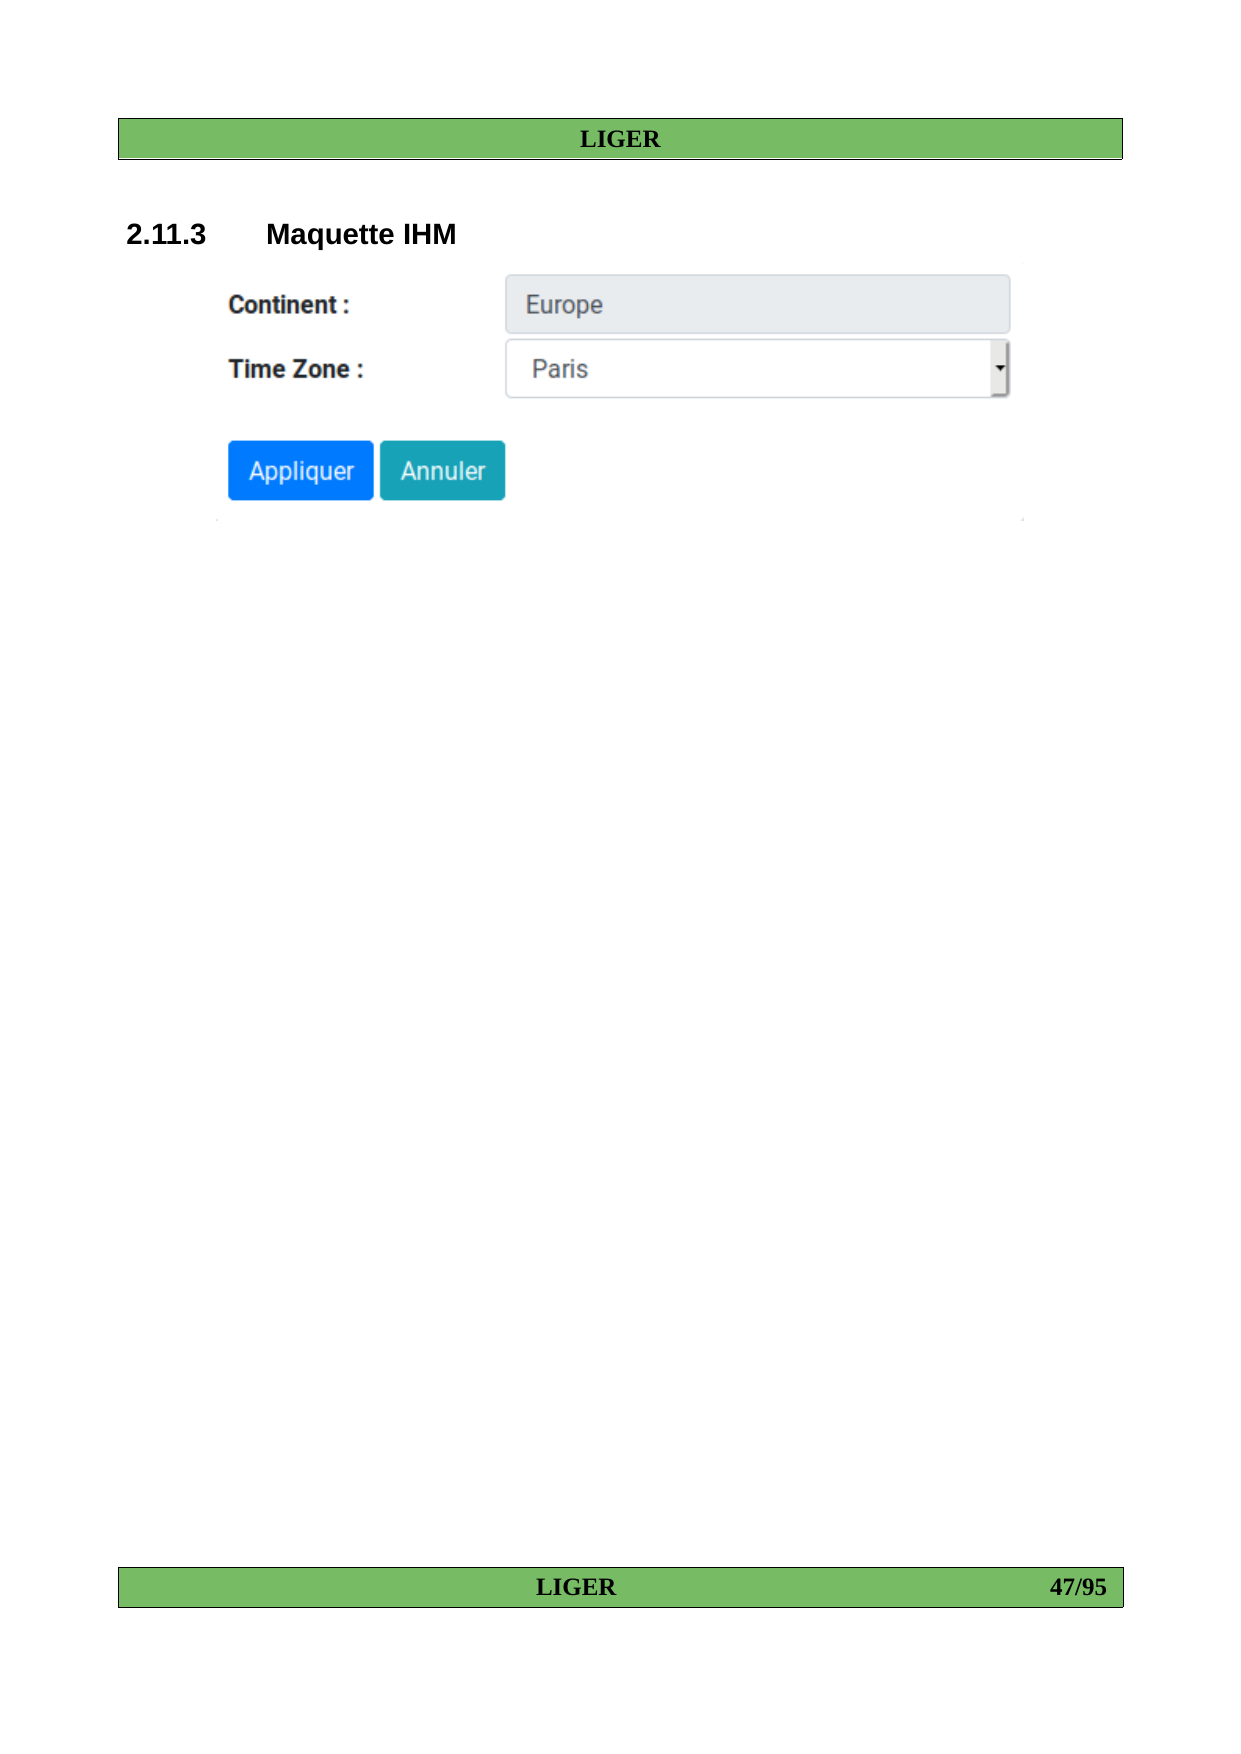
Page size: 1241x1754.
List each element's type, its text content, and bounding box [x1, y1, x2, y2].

picture [216, 263, 1024, 521]
subtitle Maquette IHM [118, 217, 1122, 251]
